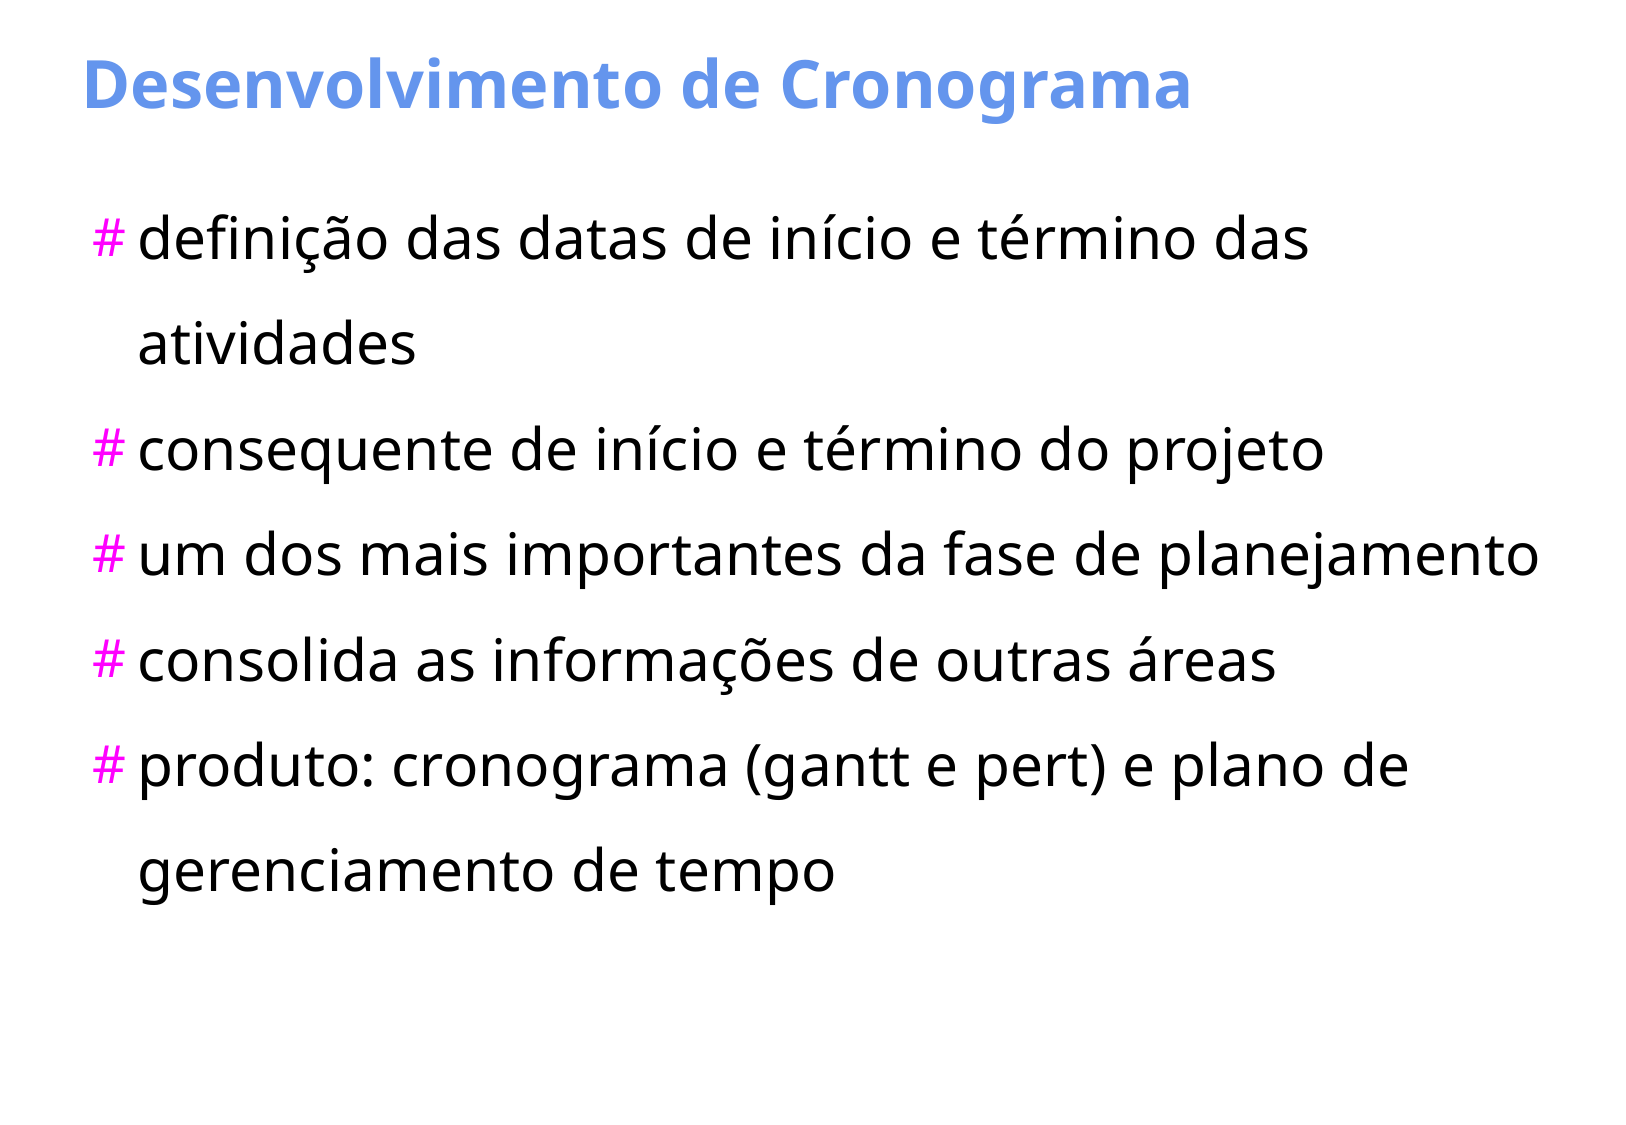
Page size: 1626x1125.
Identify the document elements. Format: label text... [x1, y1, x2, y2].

list definição das datas de início e término das atividades consequente de início e término do projeto um dos mais importantes da fase de planejamento consolida as informações de outras áreas produto: cronograma (Gantt e PERT) e plano de gerenciamento de tempo [81, 165, 1544, 1016]
title Desenvolvimento de Cronograma [81, 41, 1544, 122]
